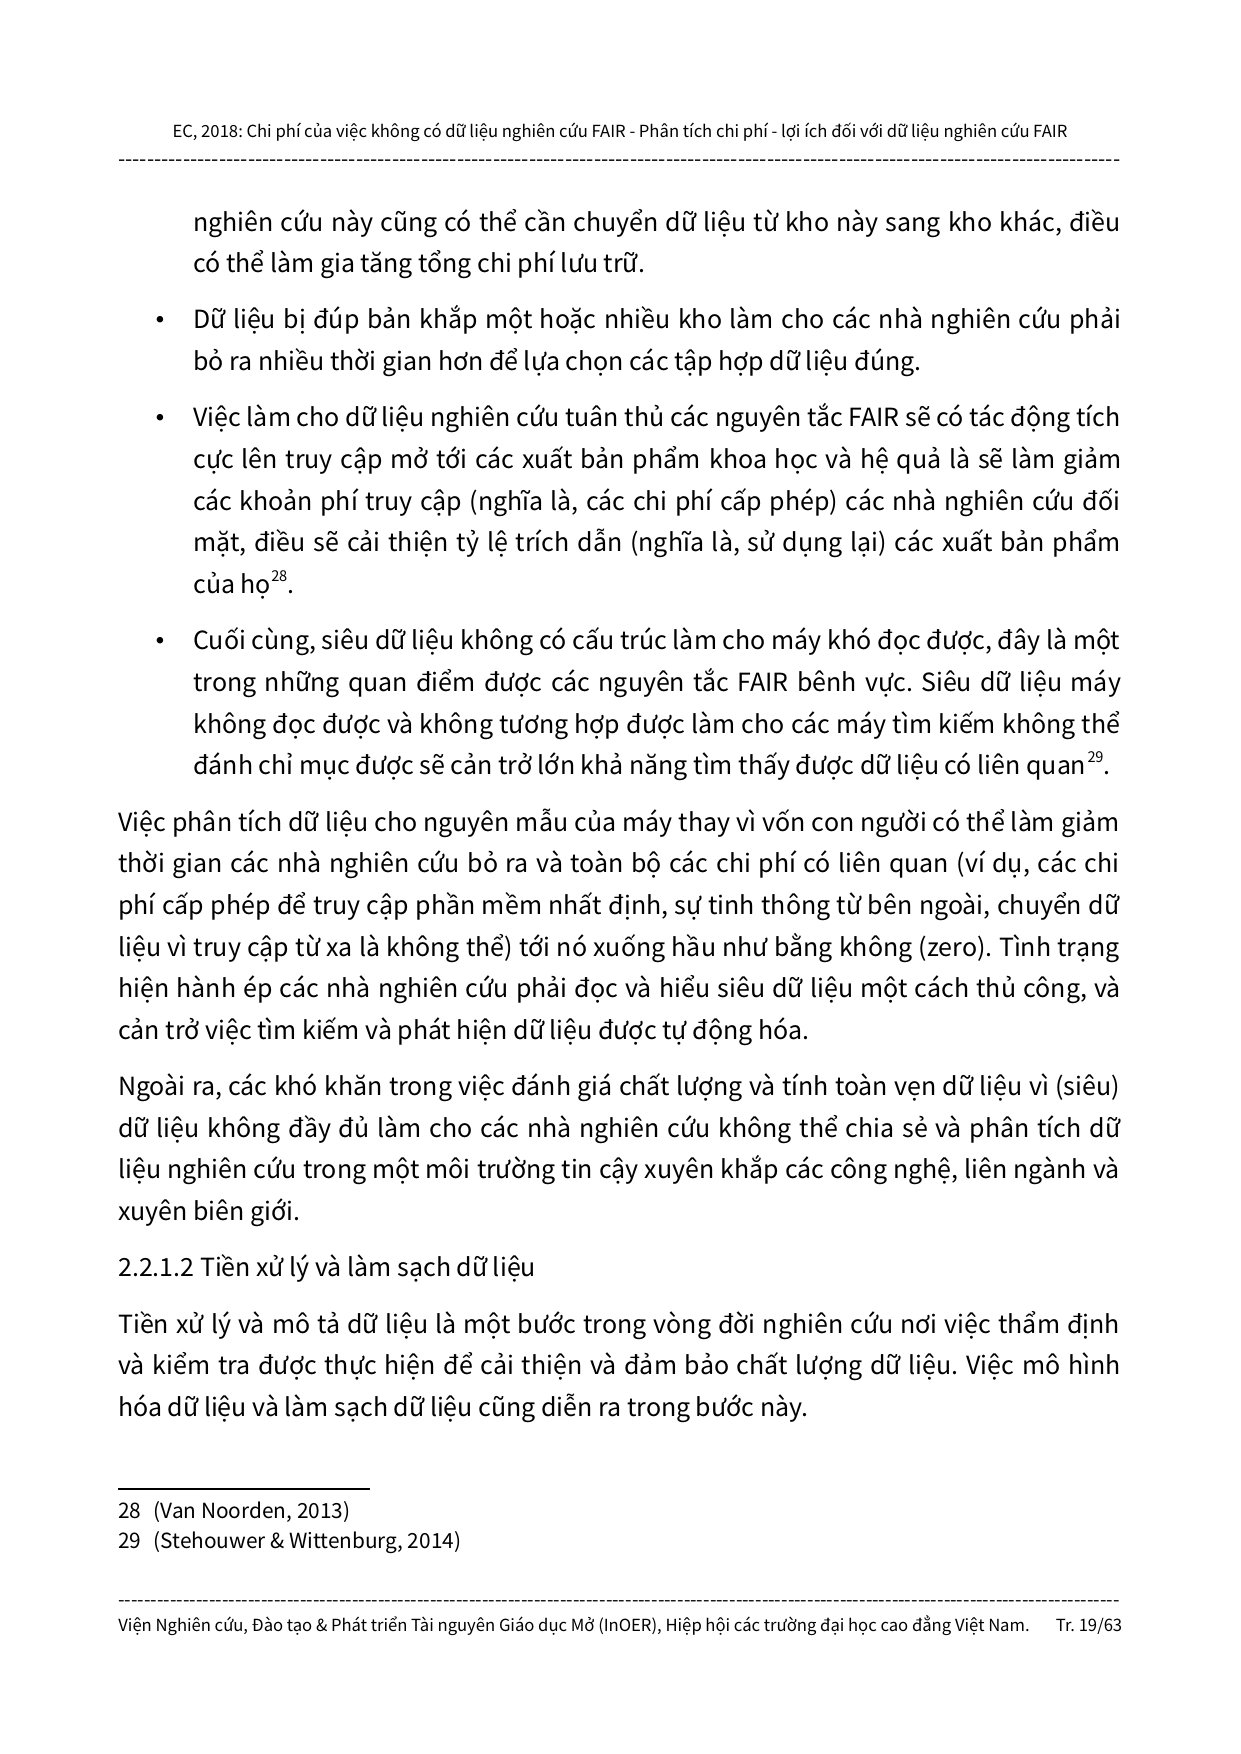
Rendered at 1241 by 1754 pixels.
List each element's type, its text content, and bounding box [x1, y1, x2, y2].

list (Stehouwer & Wittenburg, 2014) [118, 1525, 1122, 1555]
text Việc phân tích dữ liệu cho nguyên mẫu của máy thay vì vốn con người có thể làm giảm thời gian các nhà nghiên cứu bỏ ra và toàn bộ các chi phí có liên quan (ví dụ, các chi phí cấp phép để truy cập phần mềm nhất định, sự tinh thông từ bên ngoài, chuyển dữ liệu vì truy cập từ xa là không thể) tới nó xuống hầu như bằng không (zero). Tình trạng hiện hành ép các nhà nghiên cứu phải đọc và hiểu siêu dữ liệu một cách thủ công, và cản trở việc tìm kiếm và phát hiện dữ liệu được tự động hóa. [118, 802, 1122, 1047]
list (Van Noorden, 2013) [118, 1494, 1122, 1525]
text Ngoài ra, các khó khăn trong việc đánh giá chất lượng và tính toàn vẹn dữ liệu vì (siêu) dữ liệu không đầy đủ làm cho các nhà nghiên cứu không thể chia sẻ và phân tích dữ liệu nghiên cứu trong một môi trường tin cậy xuyên khắp các công nghệ, liên ngành và xuyên biên giới. [118, 1067, 1122, 1228]
list Việc làm cho dữ liệu nghiên cứu tuân thủ các nguyên tắc FAIR sẽ có tác động tích cực lên truy cập mở tới các xuất bản phẩm khoa học và hệ quả là sẽ làm giảm các khoản phí truy cập (nghĩa là, các chi phí cấp phép) các nhà nghiên cứu đối mặt, điều sẽ cải thiện tỷ lệ trích dẫn (nghĩa là, sử dụng lại) các xuất bản phẩm của họ. [156, 398, 1122, 601]
text Tiền xử lý và mô tả dữ liệu là một bước trong vòng đời nghiên cứu nơi việc thẩm định và kiểm tra được thực hiện để cải thiện và đảm bảo chất lượng dữ liệu. Việc mô hình hóa dữ liệu và làm sạch dữ liệu cũng diễn ra trong bước này. [118, 1304, 1122, 1424]
text 2.2.1.2 Tiền xử lý và làm sạch dữ liệu [118, 1248, 1122, 1284]
list nghiên cứu này cũng có thể cần chuyển dữ liệu từ kho này sang kho khác, điều có thể làm gia tăng tổng chi phí lưu trữ. [156, 202, 1122, 280]
list Cuối cùng, siêu dữ liệu không có cấu trúc làm cho máy khó đọc được, đây là một trong những quan điểm được các nguyên tắc FAIR bênh vực. Siêu dữ liệu máy không đọc được và không tương hợp được làm cho các máy tìm kiếm không thể đánh chỉ mục được sẽ cản trở lớn khả năng tìm thấy được dữ liệu có liên quan. [156, 621, 1122, 782]
list Dữ liệu bị đúp bản khắp một hoặc nhiều kho làm cho các nhà nghiên cứu phải bỏ ra nhiều thời gian hơn để lựa chọn các tập hợp dữ liệu đúng. [156, 300, 1122, 378]
